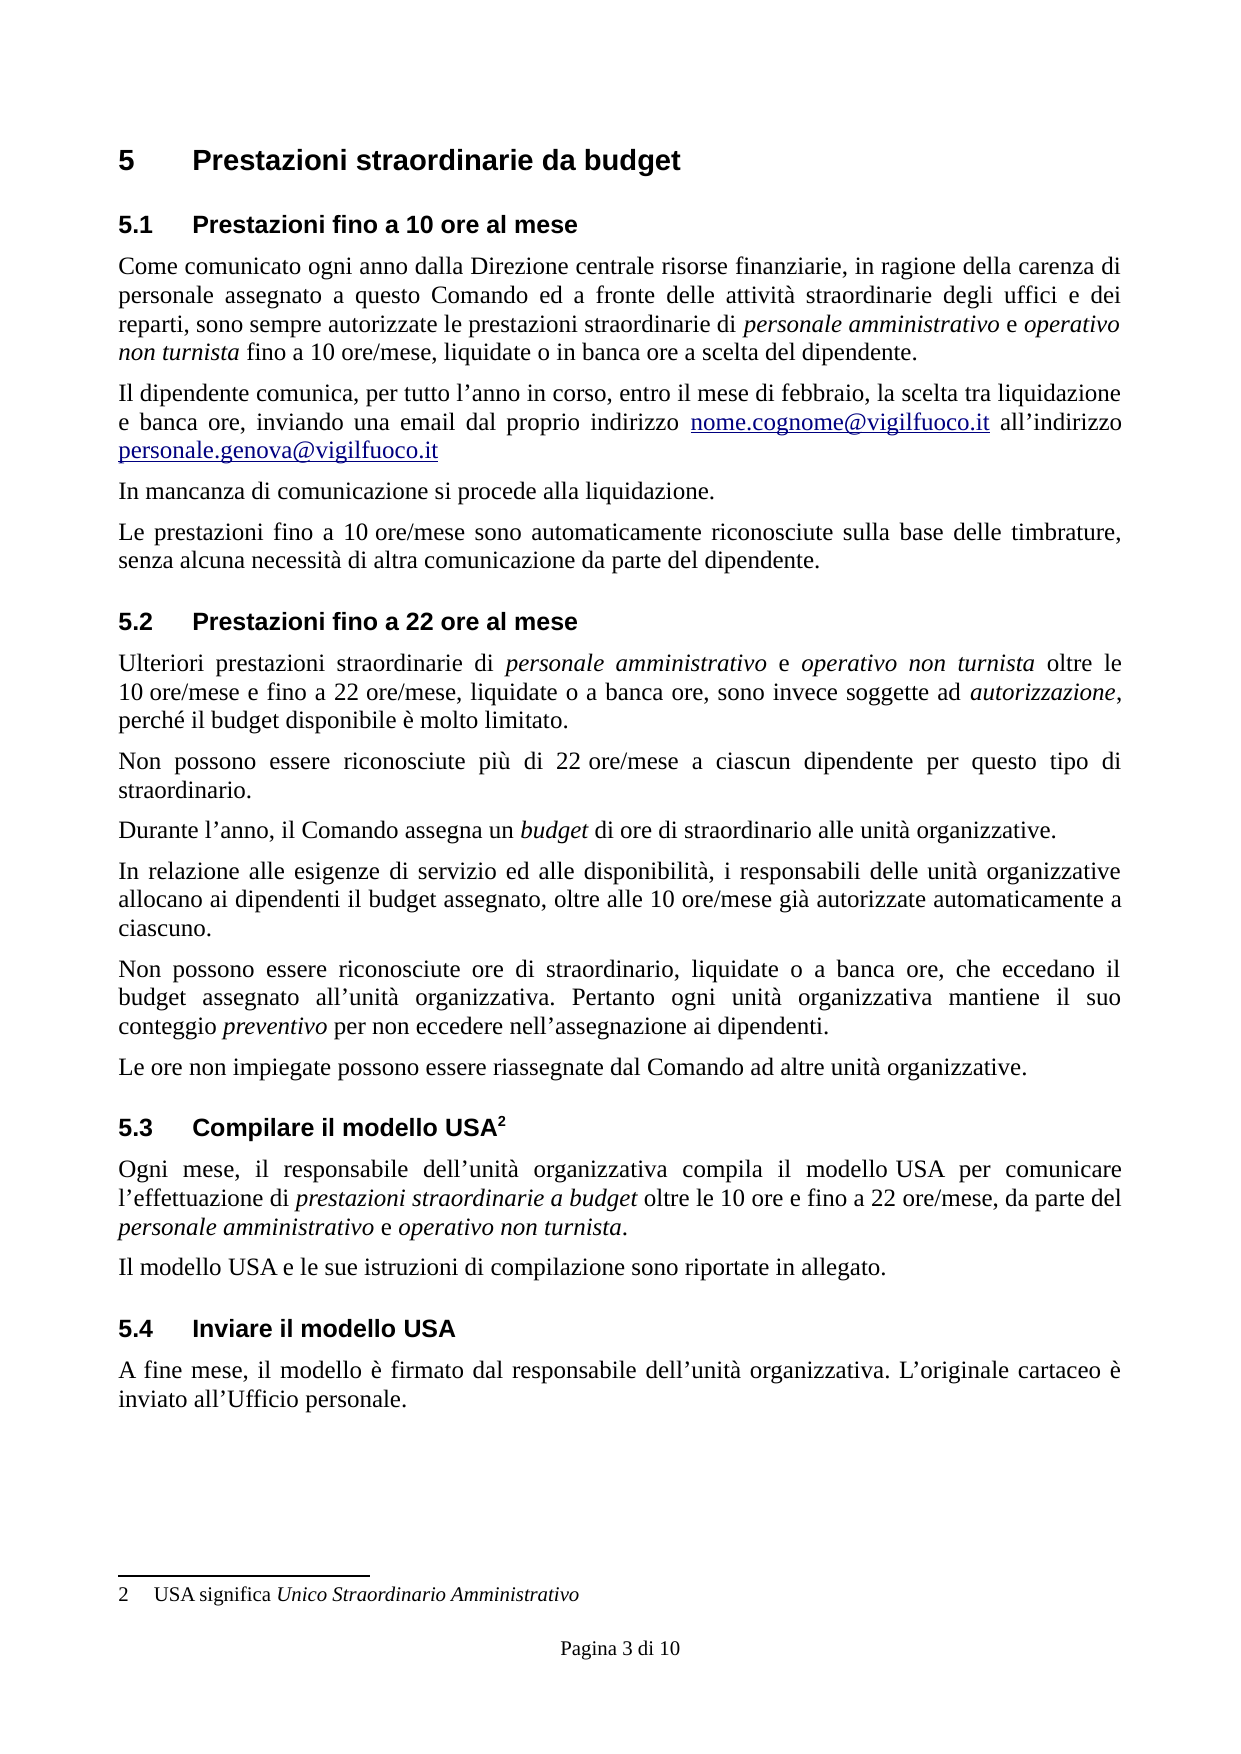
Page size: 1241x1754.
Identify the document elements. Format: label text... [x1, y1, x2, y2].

text A fine mese, il modello è firmato dal responsabile dell’unità organizzativa. L’originale cartaceo è inviato all’Ufficio personale. [118, 1355, 1122, 1412]
text Ulteriori prestazioni straordinarie di personale amministrativo e operativo non turnista oltre le 10 ore/mese e fino a 22 ore/mese, liquidate o a banca ore, sono invece soggette ad autorizzazione, perché il budget disponibile è molto limitato. [118, 648, 1122, 734]
subtitle Prestazioni fino a 22 ore al mese [118, 607, 1122, 635]
text USA significa Unico Straordinario Amministrativo [118, 1582, 1122, 1606]
text Non possono essere riconosciute più di 22 ore/mese a ciascun dipendente per questo tipo di straordinario. [118, 746, 1122, 803]
text Le ore non impiegate possono essere riassegnate dal Comando ad altre unità organizzative. [118, 1052, 1122, 1081]
text Il modello USA e le sue istruzioni di compilazione sono riportate in allegato. [118, 1252, 1122, 1281]
subtitle Compilare il modello USA [118, 1113, 1122, 1142]
text Durante l’anno, il Comando assegna un budget di ore di straordinario alle unità organizzative. [118, 815, 1122, 844]
text In relazione alle esigenze di servizio ed alle disponibilità, i responsabili delle unità organizzative allocano ai dipendenti il budget assegnato, oltre alle 10 ore/mese già autorizzate automaticamente a ciascuno. [118, 856, 1122, 942]
text Ogni mese, il responsabile dell’unità organizzativa compila il modello USA per comunicare l’effettuazione di prestazioni straordinarie a budget oltre le 10 ore e fino a 22 ore/mese, da parte del personale amministrativo e operativo non turnista. [118, 1154, 1122, 1241]
subtitle Prestazioni fino a 10 ore al mese [118, 210, 1122, 239]
subtitle Prestazioni straordinarie da budget [118, 143, 1122, 177]
subtitle Inviare il modello USA [118, 1314, 1122, 1342]
text Le prestazioni fino a 10 ore/mese sono automaticamente riconosciute sulla base delle timbrature, senza alcuna necessità di altra comunicazione da parte del dipendente. [118, 517, 1122, 574]
text Il dipendente comunica, per tutto l’anno in corso, entro il mese di febbraio, la scelta tra liquidazione e banca ore, inviando una email dal proprio indirizzo nome.cognome@vigilfuoco.it all’indirizzo personale.genova@vigilfuoco.it [118, 378, 1122, 464]
text Non possono essere riconosciute ore di straordinario, liquidate o a banca ore, che eccedano il budget assegnato all’unità organizzativa. Pertanto ogni unità organizzativa mantiene il suo conteggio preventivo per non eccedere nell’assegnazione ai dipendenti. [118, 954, 1122, 1040]
text In mancanza di comunicazione si procede alla liquidazione. [118, 476, 1122, 505]
text Come comunicato ogni anno dalla Direzione centrale risorse finanziarie, in ragione della carenza di personale assegnato a questo Comando ed a fronte delle attività straordinarie degli uffici e dei reparti, sono sempre autorizzate le prestazioni straordinarie di personale amministrativo e operativo non turnista fino a 10 ore/mese, liquidate o in banca ore a scelta del dipendente. [118, 251, 1122, 366]
